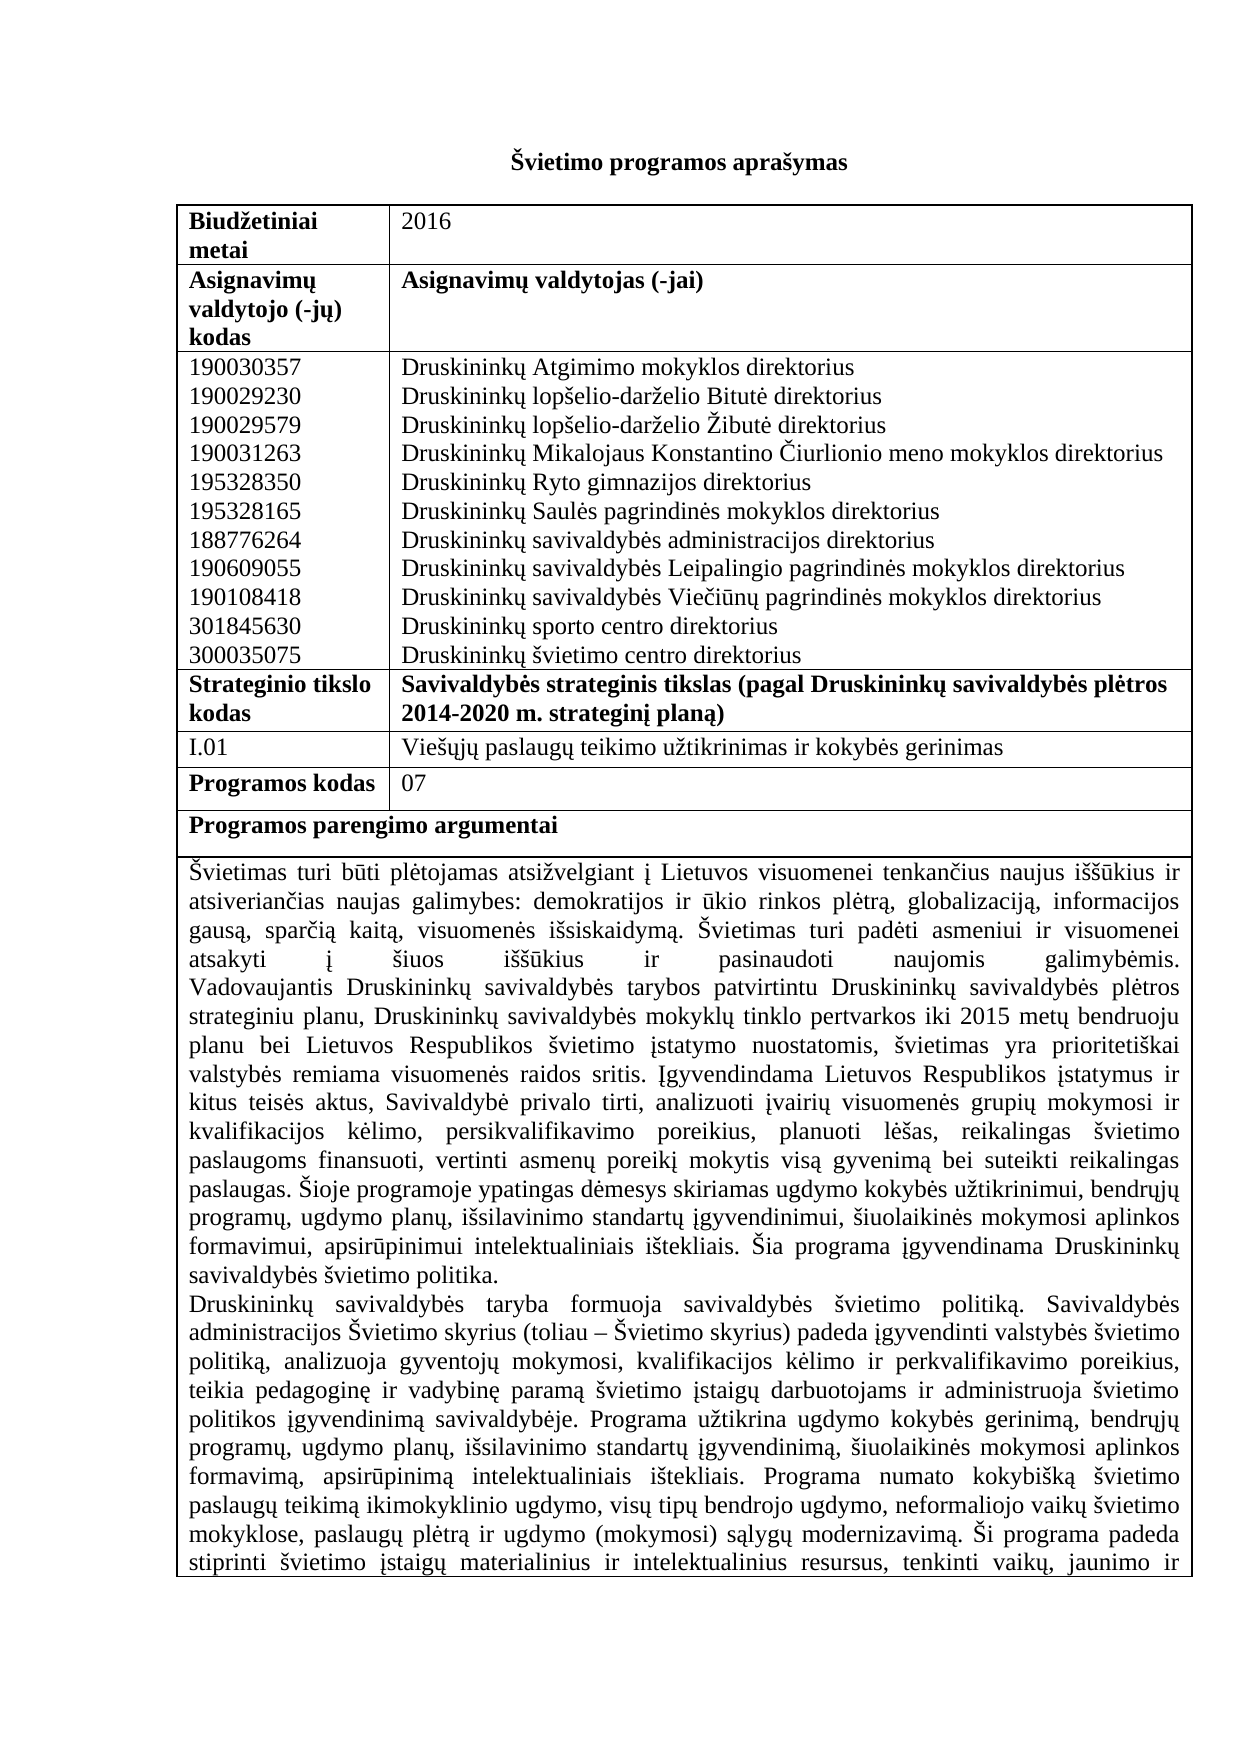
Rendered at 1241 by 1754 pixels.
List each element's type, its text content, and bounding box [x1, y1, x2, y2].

table_cell Strateginio tikslo kodas [178, 670, 389, 731]
table_cell Viešųjų paslaugų teikimo užtikrinimas ir kokybės gerinimas [390, 732, 1191, 767]
table_cell Švietimas turi būti plėtojamas atsižvelgiant į Lietuvos visuomenei tenkančius naujus iššūkius ir atsiveriančias naujas galimybes: demokratijos ir ūkio rinkos plėtrą, globalizaciją, informacijos gausą, sparčią kaitą, visuomenės išsiskaidymą. Švietimas turi padėti asmeniui ir visuomenei atsakyti į šiuos iššūkius ir pasinaudoti naujomis galimybėmis. Vadovaujantis Druskininkų savivaldybės tarybos patvirtintu Druskininkų savivaldybės plėtros strateginiu planu, Druskininkų savivaldybės mokyklų tinklo pertvarkos iki 2015 metų bendruoju planu bei Lietuvos Respublikos švietimo įstatymo nuostatomis, švietimas yra prioritetiškai valstybės remiama visuomenės raidos sritis. Įgyvendindama Lietuvos Respublikos įstatymus ir kitus teisės aktus, Savivaldybė privalo tirti, analizuoti įvairių visuomenės grupių mokymosi ir kvalifikacijos kėlimo, persikvalifikavimo poreikius, planuoti lėšas, reikalingas švietimo paslaugoms finansuoti, vertinti asmenų poreikį mokytis visą gyvenimą bei suteikti reikalingas paslaugas. Šioje programoje ypatingas dėmesys skiriamas ugdymo kokybės užtikrinimui, bendrųjų programų, ugdymo planų, išsilavinimo standartų įgyvendinimui, šiuolaikinės mokymosi aplinkos formavimui, apsirūpinimui intelektualiniais ištekliais. Šia programa įgyvendinama Druskininkų savivaldybės švietimo politika. Druskininkų savivaldybės taryba formuoja savivaldybės švietimo politiką. Savivaldybės administracijos Švietimo skyrius (toliau – Švietimo skyrius) padeda įgyvendinti valstybės švietimo politiką, analizuoja gyventojų mokymosi, kvalifikacijos kėlimo ir perkvalifikavimo poreikius, teikia pedagoginę ir vadybinę paramą švietimo įstaigų darbuotojams ir administruoja švietimo politikos įgyvendinimą savivaldybėje. Programa užtikrina ugdymo kokybės gerinimą, bendrųjų programų, ugdymo planų, išsilavinimo standartų įgyvendinimą, šiuolaikinės mokymosi aplinkos formavimą, apsirūpinimą intelektualiniais ištekliais. Programa numato kokybišką švietimo paslaugų teikimą ikimokyklinio ugdymo, visų tipų bendrojo ugdymo, neformaliojo vaikų švietimo mokyklose, paslaugų plėtrą ir ugdymo (mokymosi) sąlygų modernizavimą. Ši programa padeda stiprinti švietimo įstaigų materialinius ir intelektualinius resursus, tenkinti vaikų, jaunimo ir [178, 858, 1191, 1576]
table_cell I.01 [178, 732, 389, 767]
table_cell Savivaldybės strateginis tikslas (pagal Druskininkų savivaldybės plėtros 2014-2020 m. strateginį planą) [390, 670, 1191, 731]
table_cell 07 [390, 768, 1191, 809]
text Švietimo programos aprašymas [177, 147, 1181, 176]
table_cell Asignavimų valdytojas (-jai) [390, 265, 1191, 351]
table_cell Programos parengimo argumentai [178, 811, 1191, 856]
table_cell 190030357 190029230 190029579 190031263 195328350 195328165 188776264 190609055 190108418 301845630 300035075 [178, 352, 389, 668]
table_cell Programos kodas [178, 768, 389, 809]
table_cell Asignavimų valdytojo (-jų) kodas [178, 265, 389, 351]
table_cell Druskininkų Atgimimo mokyklos direktorius Druskininkų lopšelio-darželio Bitutė direktorius Druskininkų lopšelio-darželio Žibutė direktorius Druskininkų Mikalojaus Konstantino Čiurlionio meno mokyklos direktorius Druskininkų Ryto gimnazijos direktorius Druskininkų Saulės pagrindinės mokyklos direktorius Druskininkų savivaldybės administracijos direktorius Druskininkų savivaldybės Leipalingio pagrindinės mokyklos direktorius Druskininkų savivaldybės Viečiūnų pagrindinės mokyklos direktorius Druskininkų sporto centro direktorius Druskininkų švietimo centro direktorius [390, 352, 1191, 668]
table_header Biudžetiniai metai [178, 206, 389, 264]
table_header 2016 [390, 206, 1191, 264]
